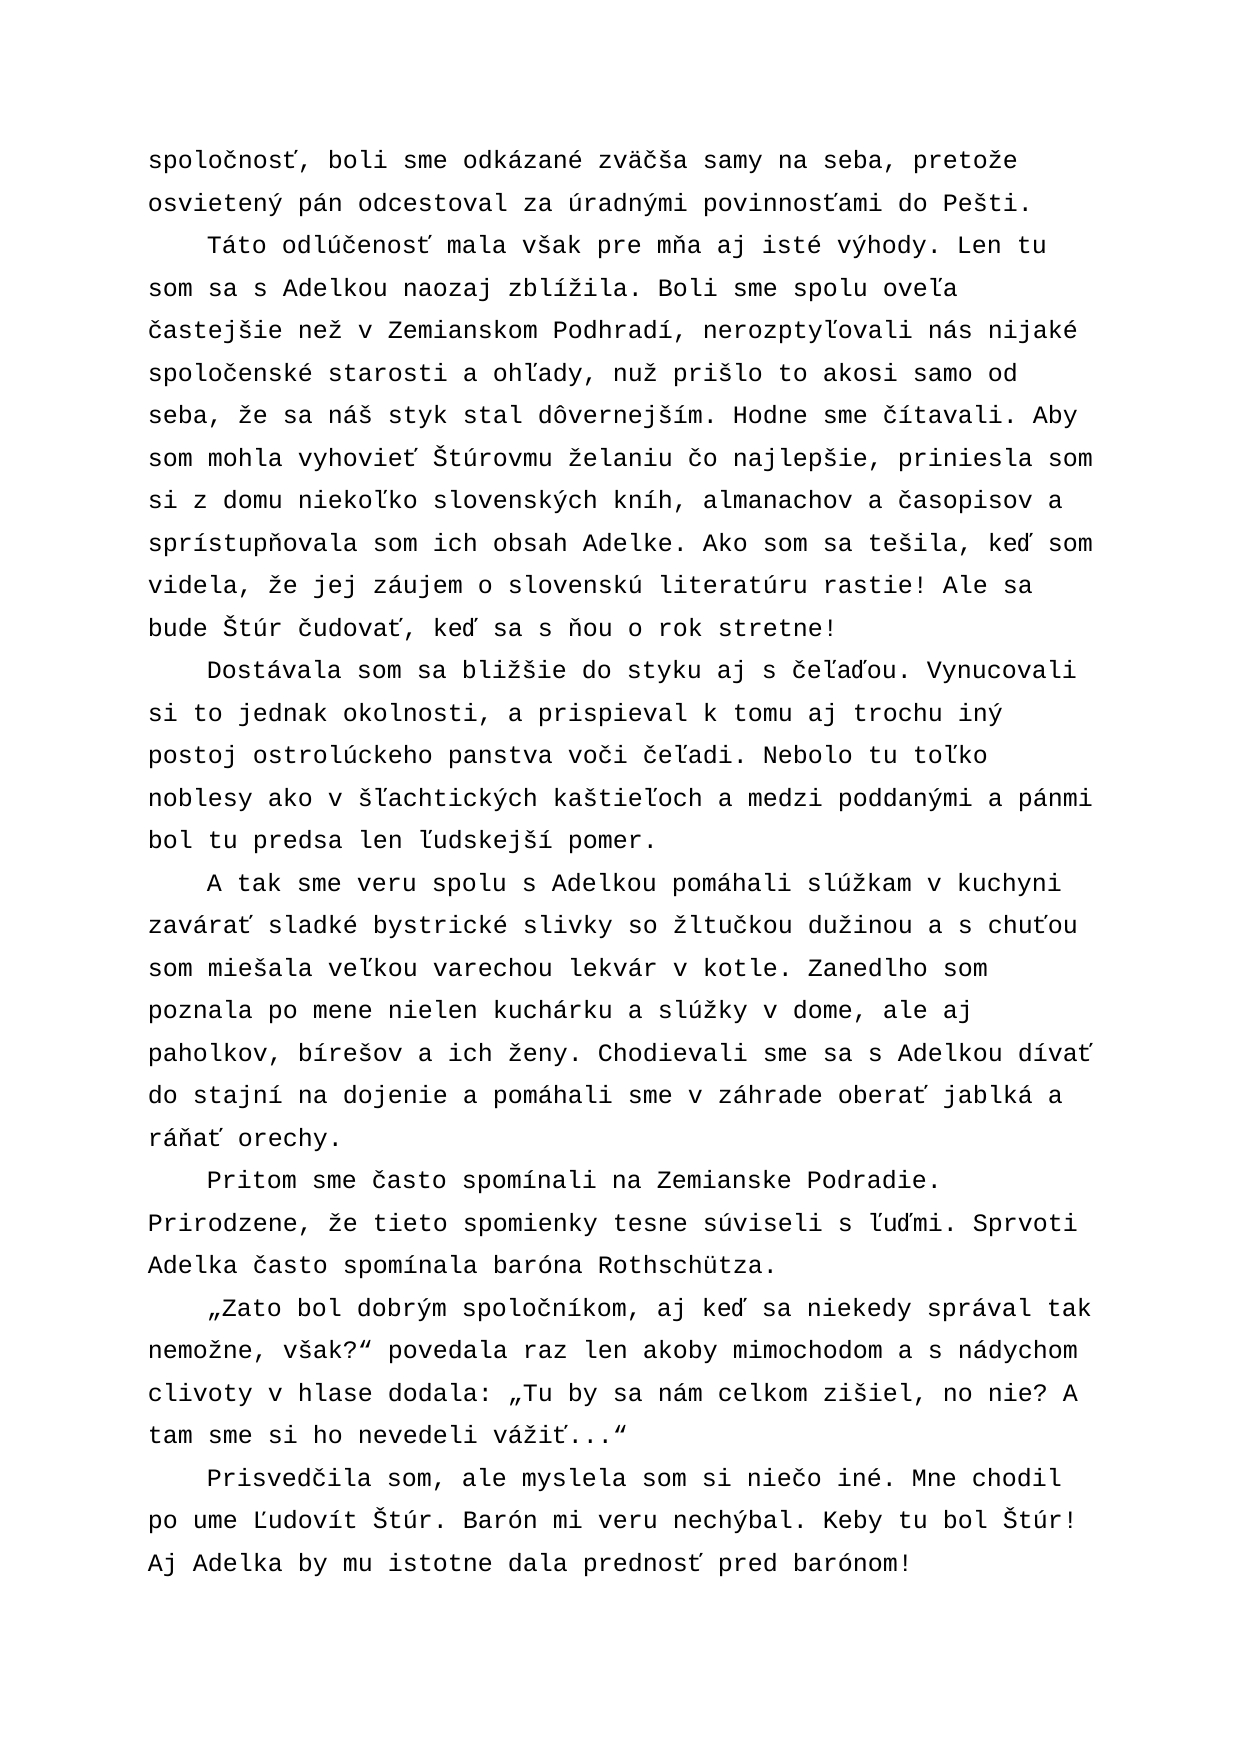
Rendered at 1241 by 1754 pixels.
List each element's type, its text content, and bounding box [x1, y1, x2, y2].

text Táto odlúčenosť mala však pre mňa aj isté výhody. Len tu som sa s Adelkou naozaj zblížila. Boli sme spolu oveľa častejšie než v Zemianskom Podhradí, nerozptyľovali nás nijaké spoločenské starosti a ohľady, nuž prišlo to akosi samo od seba, že sa náš styk stal dôvernejším. Hodne sme čítavali. Aby som mohla vyhovieť Štúrovmu želaniu čo najlepšie, priniesla som si z domu niekoľko slovenských kníh, almanachov a časopisov a sprístupňovala som ich obsah Adelke. Ako som sa tešila, keď som videla, že jej záujem o slovenskú literatúru rastie! Ale sa bude Štúr čudovať, keď sa s ňou o rok stretne! [148, 233, 1093, 643]
text Prisvedčila som, ale myslela som si niečo iné. Mne chodil po ume Ľudovít Štúr. Barón mi veru nechýbal. Keby tu bol Štúr! Aj Adelka by mu istotne dala prednosť pred barónom! [148, 1465, 1093, 1578]
text spoločnosť, boli sme odkázané zväčša samy na seba, pretože osvietený pán odcestoval za úradnými povinnosťami do Pešti. [148, 148, 1093, 218]
text „Zato bol dobrým spoločníkom, aj keď sa niekedy správal tak nemožne, však?“ povedala raz len akoby mimochodom a s nádychom clivoty v hlase dodala: „Tu by sa nám celkom zišiel, no nie? A tam sme si ho nevedeli vážiť...“ [148, 1295, 1093, 1451]
text A tak sme veru spolu s Adelkou pomáhali slúžkam v kuchyni zavárať sladké bystrické slivky so žltučkou dužinou a s chuťou som miešala veľkou varechou lekvár v kotle. Zanedlho som poznala po mene nielen kuchárku a slúžky v dome, ale aj paholkov, bírešov a ich ženy. Chodievali sme sa s Adelkou dívať do stajní na dojenie a pomáhali sme v záhrade oberať jablká a ráňať orechy. [148, 870, 1093, 1153]
text Dostávala som sa bližšie do styku aj s čeľaďou. Vynucovali si to jednak okolnosti, a prispieval k tomu aj trochu iný postoj ostrolúckeho panstva voči čeľadi. Nebolo tu toľko noblesy ako v šľachtických kaštieľoch a medzi poddanými a pánmi bol tu predsa len ľudskejší pomer. [148, 658, 1093, 856]
text Pritom sme často spomínali na Zemianske Podradie. Prirodzene, že tieto spomienky tesne súviseli s ľuďmi. Sprvoti Adelka často spomínala baróna Rothschütza. [148, 1168, 1093, 1281]
